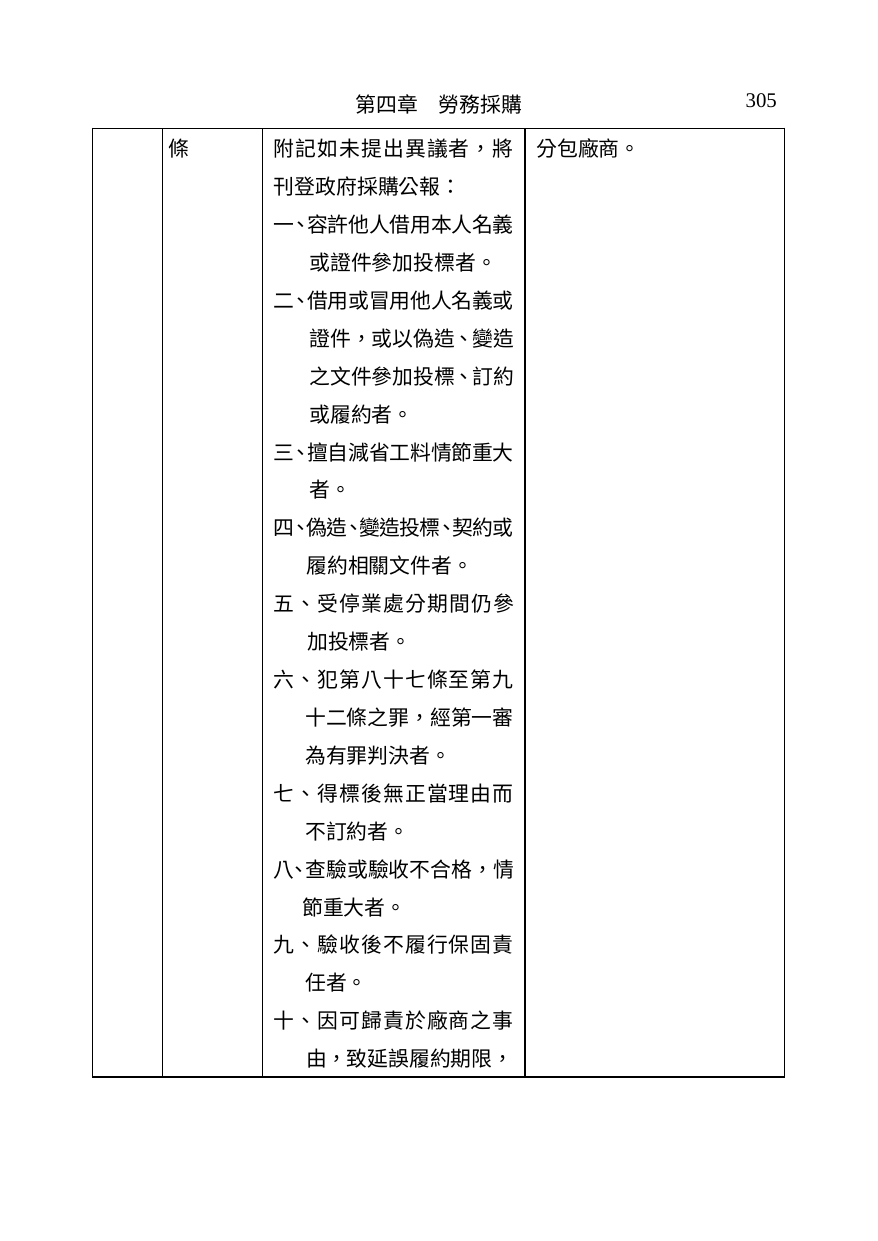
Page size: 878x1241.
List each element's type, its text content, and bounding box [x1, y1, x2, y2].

table_cell 分包廠商。 [526, 129, 784, 1076]
table_cell [93, 129, 162, 1076]
table_cell 條 [163, 129, 262, 1076]
table_cell 附記如未提出異議者，將刊登政府採購公報： 一、容許他人借用本人名義或證件參加投標者。 二、借用或冒用他人名義或證件，或以偽造、變造之文件參加投標、訂約或履約者。 三、擅自減省工料情節重大者。 四、偽造、變造投標、契約或履約相關文件者。 五、受停業處分期間仍參加投標者。 六、犯第八十七條至第九十二條之罪，經第一審為有罪判決者。 七、得標後無正當理由而不訂約者。 八、查驗或驗收不合格，情節重大者。 九、驗收後不履行保固責任者。 十、因可歸責於廠商之事由，致延誤履約期限， [263, 129, 524, 1076]
